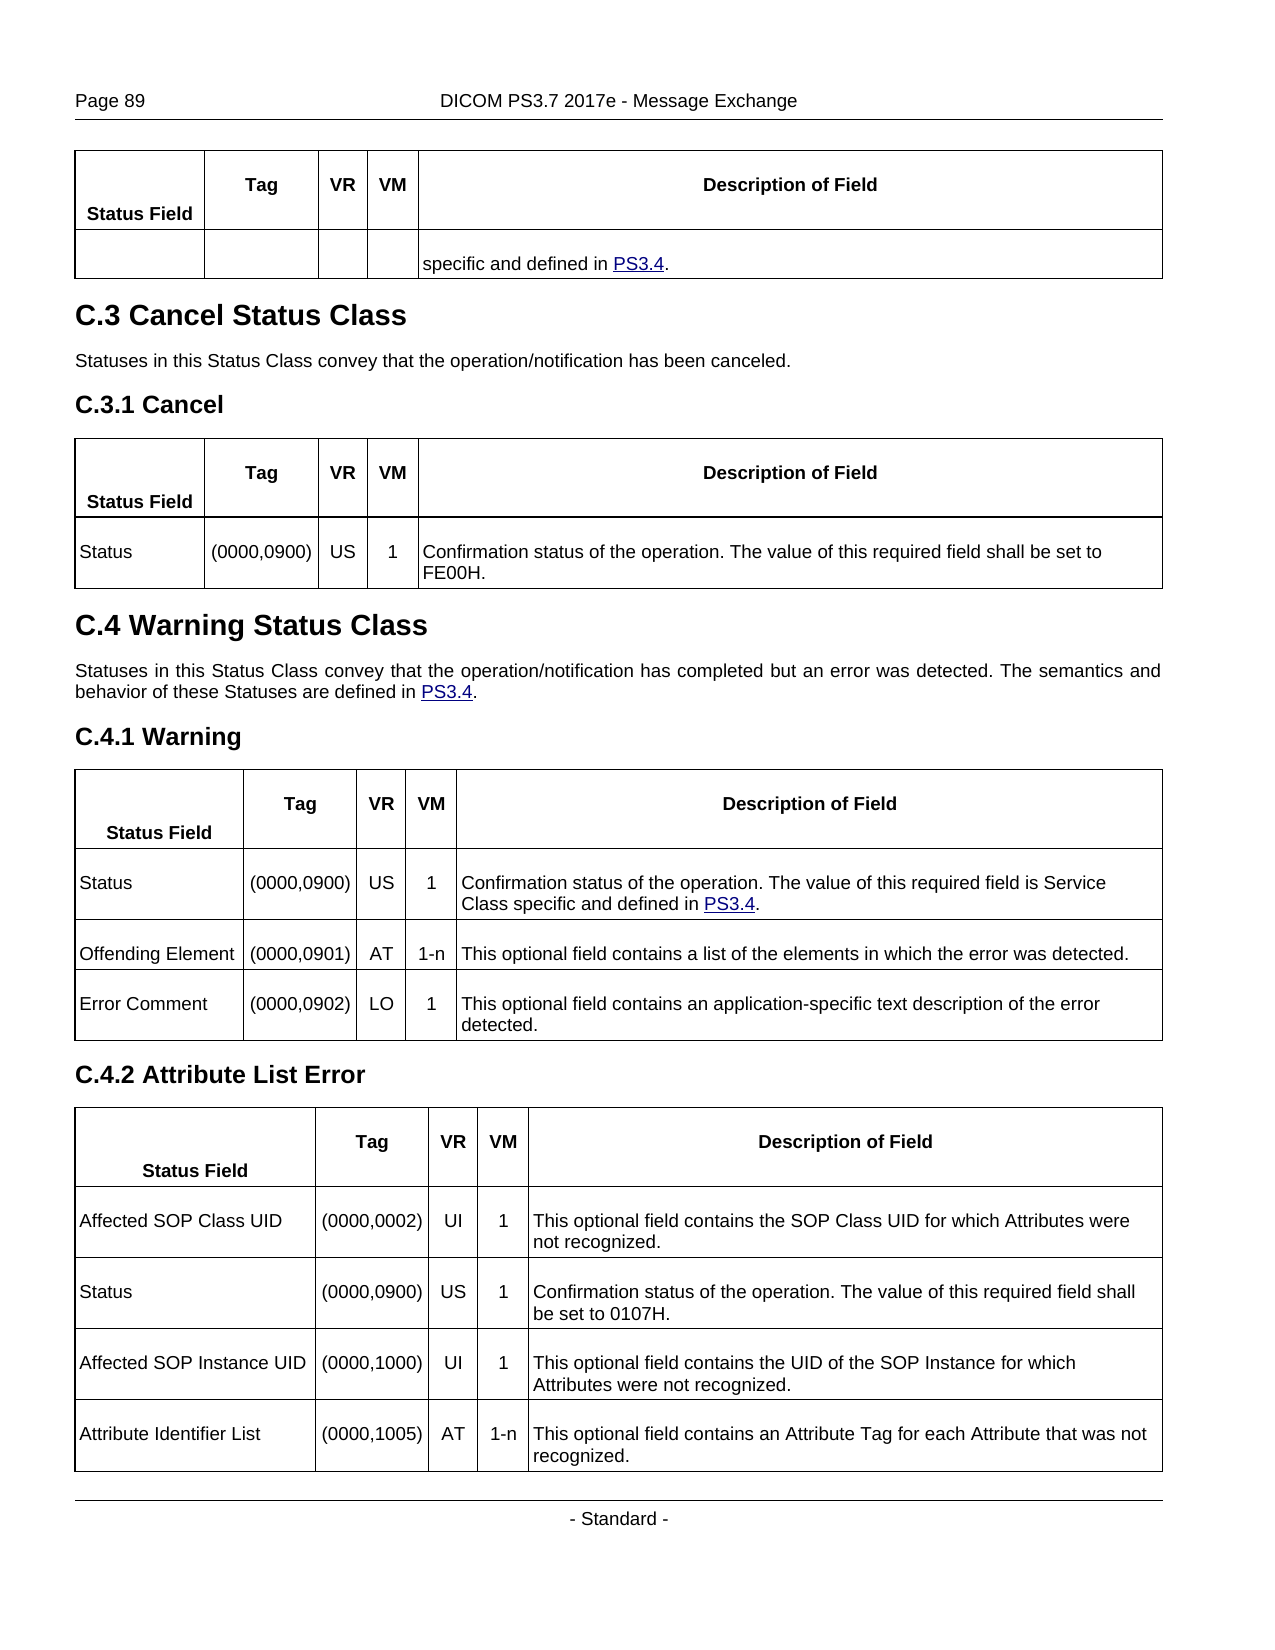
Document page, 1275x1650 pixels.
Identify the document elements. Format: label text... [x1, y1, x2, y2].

table_cell LO [357, 970, 405, 1040]
table_header Description of Field [529, 1108, 1162, 1186]
table_header VM [406, 770, 456, 848]
table_header Status Field [76, 1108, 315, 1186]
table_header VR [319, 151, 367, 228]
table_cell Confirmation status of the operation. The value of this required field shall be set to 0107H. [529, 1258, 1162, 1328]
table_header Tag [244, 770, 356, 848]
text Statuses in this Status Class convey that the operation/notification has completed but an error was detected. The semantics and behavior of these Statuses are defined in PS3.4. [75, 660, 1162, 703]
table_header Tag [205, 439, 318, 516]
table_header Status Field [76, 151, 204, 228]
table_cell 1 [368, 518, 418, 588]
text C.4.1 Warning [75, 722, 1162, 750]
table_header VR [319, 439, 367, 516]
table_cell [76, 230, 204, 278]
table_cell US [319, 518, 367, 588]
table_cell 1 [406, 849, 456, 919]
table_header VR [357, 770, 405, 848]
table_cell This optional field contains the SOP Class UID for which Attributes were not recognized. [529, 1187, 1162, 1257]
table_cell This optional field contains the UID of the SOP Instance for which Attributes were not recognized. [529, 1329, 1162, 1399]
text Statuses in this Status Class convey that the operation/notification has been canceled. [75, 350, 1162, 372]
table_cell Status [76, 1258, 315, 1328]
table_header VR [429, 1108, 477, 1186]
table_cell This optional field contains an Attribute Tag for each Attribute that was not recognized. [529, 1400, 1162, 1471]
table_cell Status [76, 849, 243, 919]
table_cell Affected SOP Instance UID [76, 1329, 315, 1399]
table_cell Confirmation status of the operation. The value of this required field is Service Class specific and defined in PS3.4. [457, 849, 1162, 919]
table_cell This optional field contains a list of the elements in which the error was detected. [457, 920, 1162, 968]
table_cell AT [429, 1400, 477, 1471]
table_header VM [368, 151, 418, 228]
table_header Status Field [76, 439, 204, 516]
text C.3 Cancel Status Class [75, 298, 1162, 331]
table_cell UI [429, 1329, 477, 1399]
table_cell 1 [478, 1187, 528, 1257]
table_cell UI [429, 1187, 477, 1257]
table_cell Error Comment [76, 970, 243, 1040]
table_cell (0000,1000) [316, 1329, 428, 1399]
table_cell (0000,0901) [244, 920, 356, 968]
table_cell (0000,0900) [205, 518, 318, 588]
table_cell (0000,1005) [316, 1400, 428, 1471]
table_cell 1 [478, 1329, 528, 1399]
table_header Description of Field [419, 439, 1162, 516]
table_cell This optional field contains an application-specific text description of the error detected. [457, 970, 1162, 1040]
table_cell Affected SOP Class UID [76, 1187, 315, 1257]
text C.4.2 Attribute List Error [75, 1059, 1162, 1088]
table_cell (0000,0900) [244, 849, 356, 919]
table_cell US [429, 1258, 477, 1328]
table_header Tag [205, 151, 318, 228]
table_header Description of Field [457, 770, 1162, 848]
text C.4 Warning Status Class [75, 607, 1162, 641]
table_cell specific and defined in PS3.4. [419, 230, 1162, 278]
table_cell (0000,0902) [244, 970, 356, 1040]
table_cell 1 [478, 1258, 528, 1328]
table_cell [205, 230, 318, 278]
table_cell Confirmation status of the operation. The value of this required field shall be set to FE00H. [419, 518, 1162, 588]
table_cell Status [76, 518, 204, 588]
table_cell (0000,0002) [316, 1187, 428, 1257]
table_cell [368, 230, 418, 278]
table_cell Attribute Identifier List [76, 1400, 315, 1471]
table_cell US [357, 849, 405, 919]
table_cell AT [357, 920, 405, 968]
table_cell [319, 230, 367, 278]
table_cell 1-n [478, 1400, 528, 1471]
table_cell (0000,0900) [316, 1258, 428, 1328]
table_header Tag [316, 1108, 428, 1186]
table_cell 1 [406, 970, 456, 1040]
table_header Description of Field [419, 151, 1162, 228]
table_cell Offending Element [76, 920, 243, 968]
table_header VM [368, 439, 418, 516]
text C.3.1 Cancel [75, 391, 1162, 419]
table_cell 1-n [406, 920, 456, 968]
table_header VM [478, 1108, 528, 1186]
table_header Status Field [76, 770, 243, 848]
